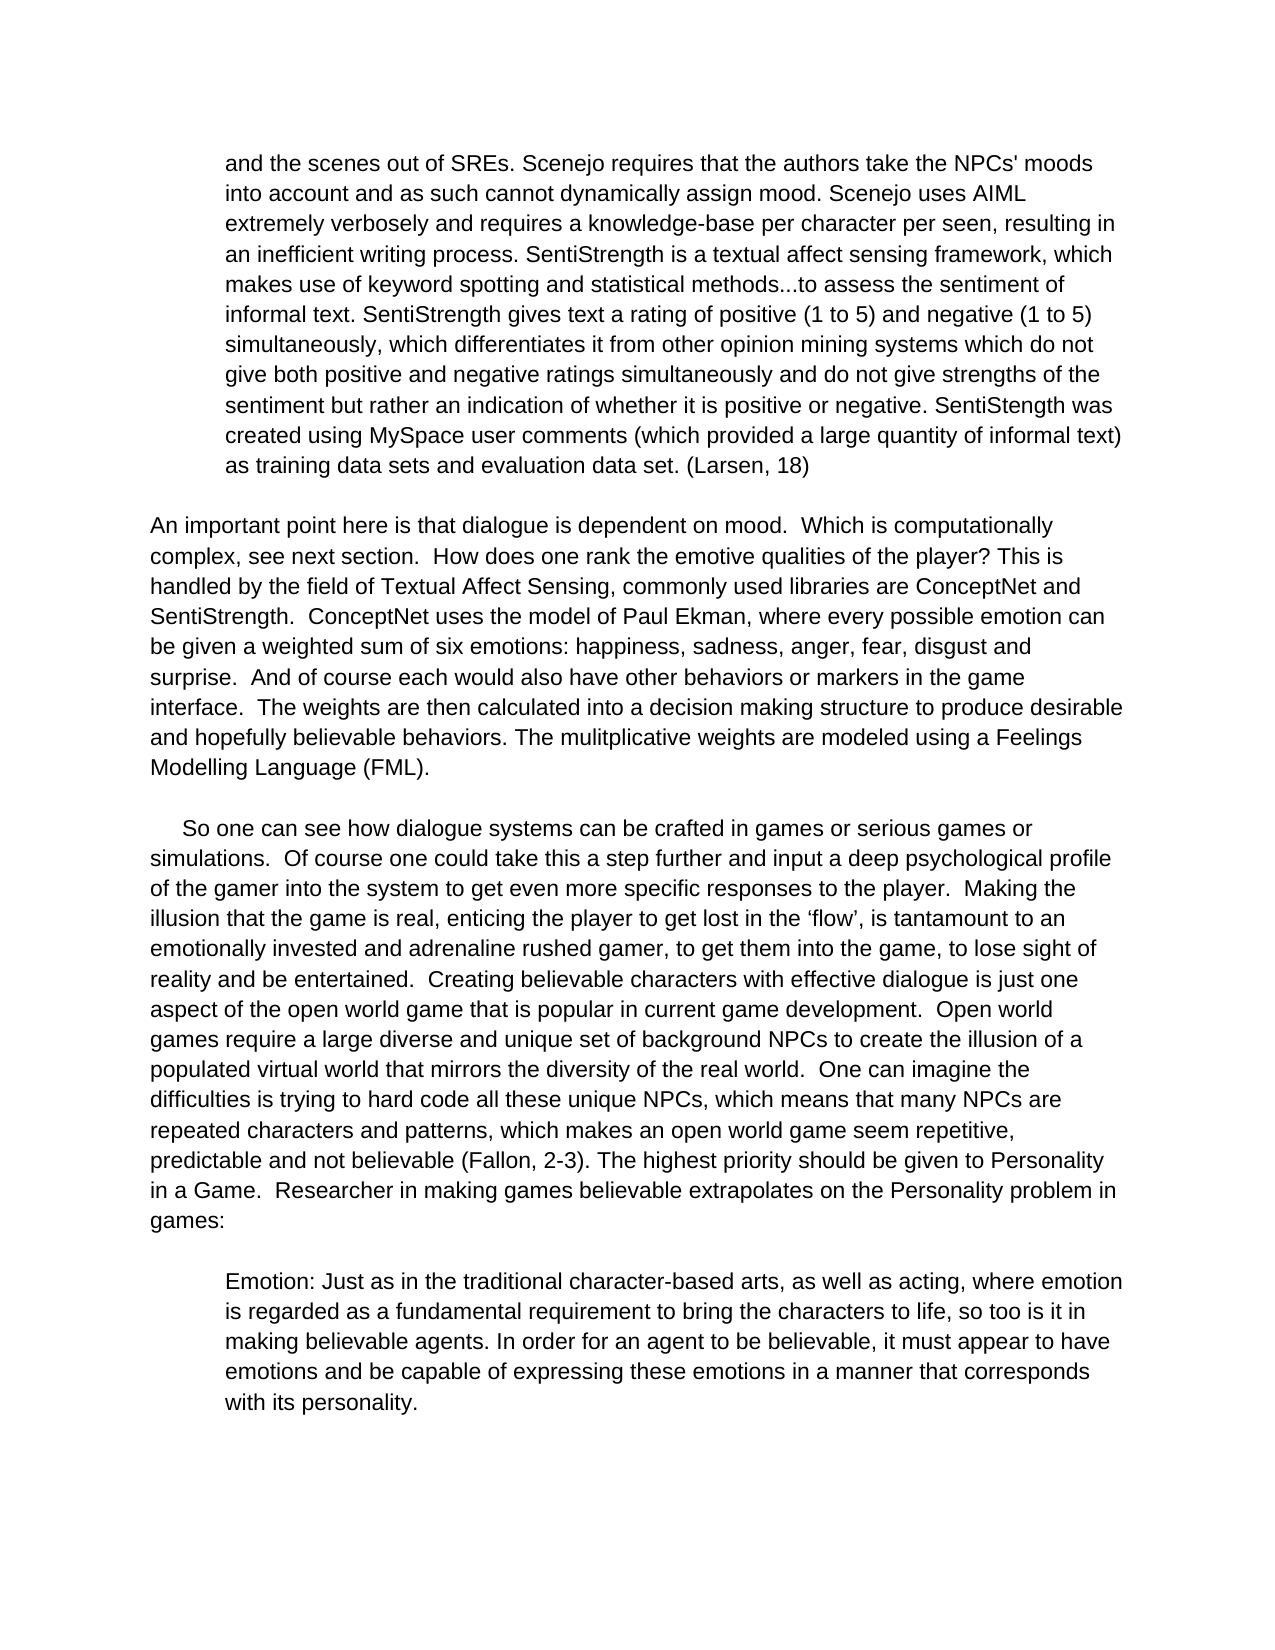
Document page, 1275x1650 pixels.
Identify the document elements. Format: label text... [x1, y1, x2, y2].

text So one can see how dialogue systems can be crafted in games or serious games or simulations. Of course one could take this a step further and input a deep psychological profile of the gamer into the system to get even more specific responses to the player. Making the illusion that the game is real, enticing the player to get lost in the ‘flow’, is tantamount to an emotionally invested and adrenaline rushed gamer, to get them into the game, to lose sight of reality and be entertained. Creating believable characters with effective dialogue is just one aspect of the open world game that is popular in current game development. Open world games require a large diverse and unique set of background NPCs to create the illusion of a populated virtual world that mirrors the diversity of the real world. One can imagine the difficulties is trying to hard code all these unique NPCs, which means that many NPCs are repeated characters and patterns, which makes an open world game seem repetitive, predictable and not believable (Fallon, 2-3). The highest priority should be given to Personality in a Game. Researcher in making games believable extrapolates on the Personality problem in games: [150, 814, 1125, 1234]
text and the scenes out of SREs. Scenejo requires that the authors take the NPCs' moods into account and as such cannot dynamically assign mood. Scenejo uses AIML extremely verbosely and requires a knowledge-base per character per seen, resulting in an inefficient writing process. SentiStrength is a textual affect sensing framework, which makes use of keyword spotting and statistical methods...to assess the sentiment of informal text. SentiStrength gives text a rating of positive (1 to 5) and negative (1 to 5) simultaneously, which differentiates it from other opinion mining systems which do not give both positive and negative ratings simultaneously and do not give strengths of the sentiment but rather an indication of whether it is positive or negative. SentiStength was created using MySpace user comments (which provided a large quantity of informal text) as training data sets and evaluation data set. (Larsen, 18) [225, 150, 1125, 478]
text Emotion: Just as in the traditional character-based arts, as well as acting, where emotion is regarded as a fundamental requirement to bring the characters to life, so too is it in making believable agents. In order for an agent to be believable, it must appear to have emotions and be capable of expressing these emotions in a manner that corresponds with its personality. [225, 1237, 1125, 1445]
text An important point here is that dialogue is dependent on mood. Which is computationally complex, see next section. How does one rank the emotive qualities of the player? This is handled by the field of Textual Affect Sensing, commonly used libraries are ConceptNet and SentiStrength. ConceptNet uses the model of Paul Ekman, where every possible emotion can be given a weighted sum of six emotions: happiness, sadness, anger, fear, disgust and surprise. And of course each would also have other behaviors or markers in the game interface. The weights are then calculated into a decision making structure to produce desirable and hopefully believable behaviors. The mulitplicative weights are modeled using a Feelings Modelling Language (FML). [150, 512, 1125, 781]
